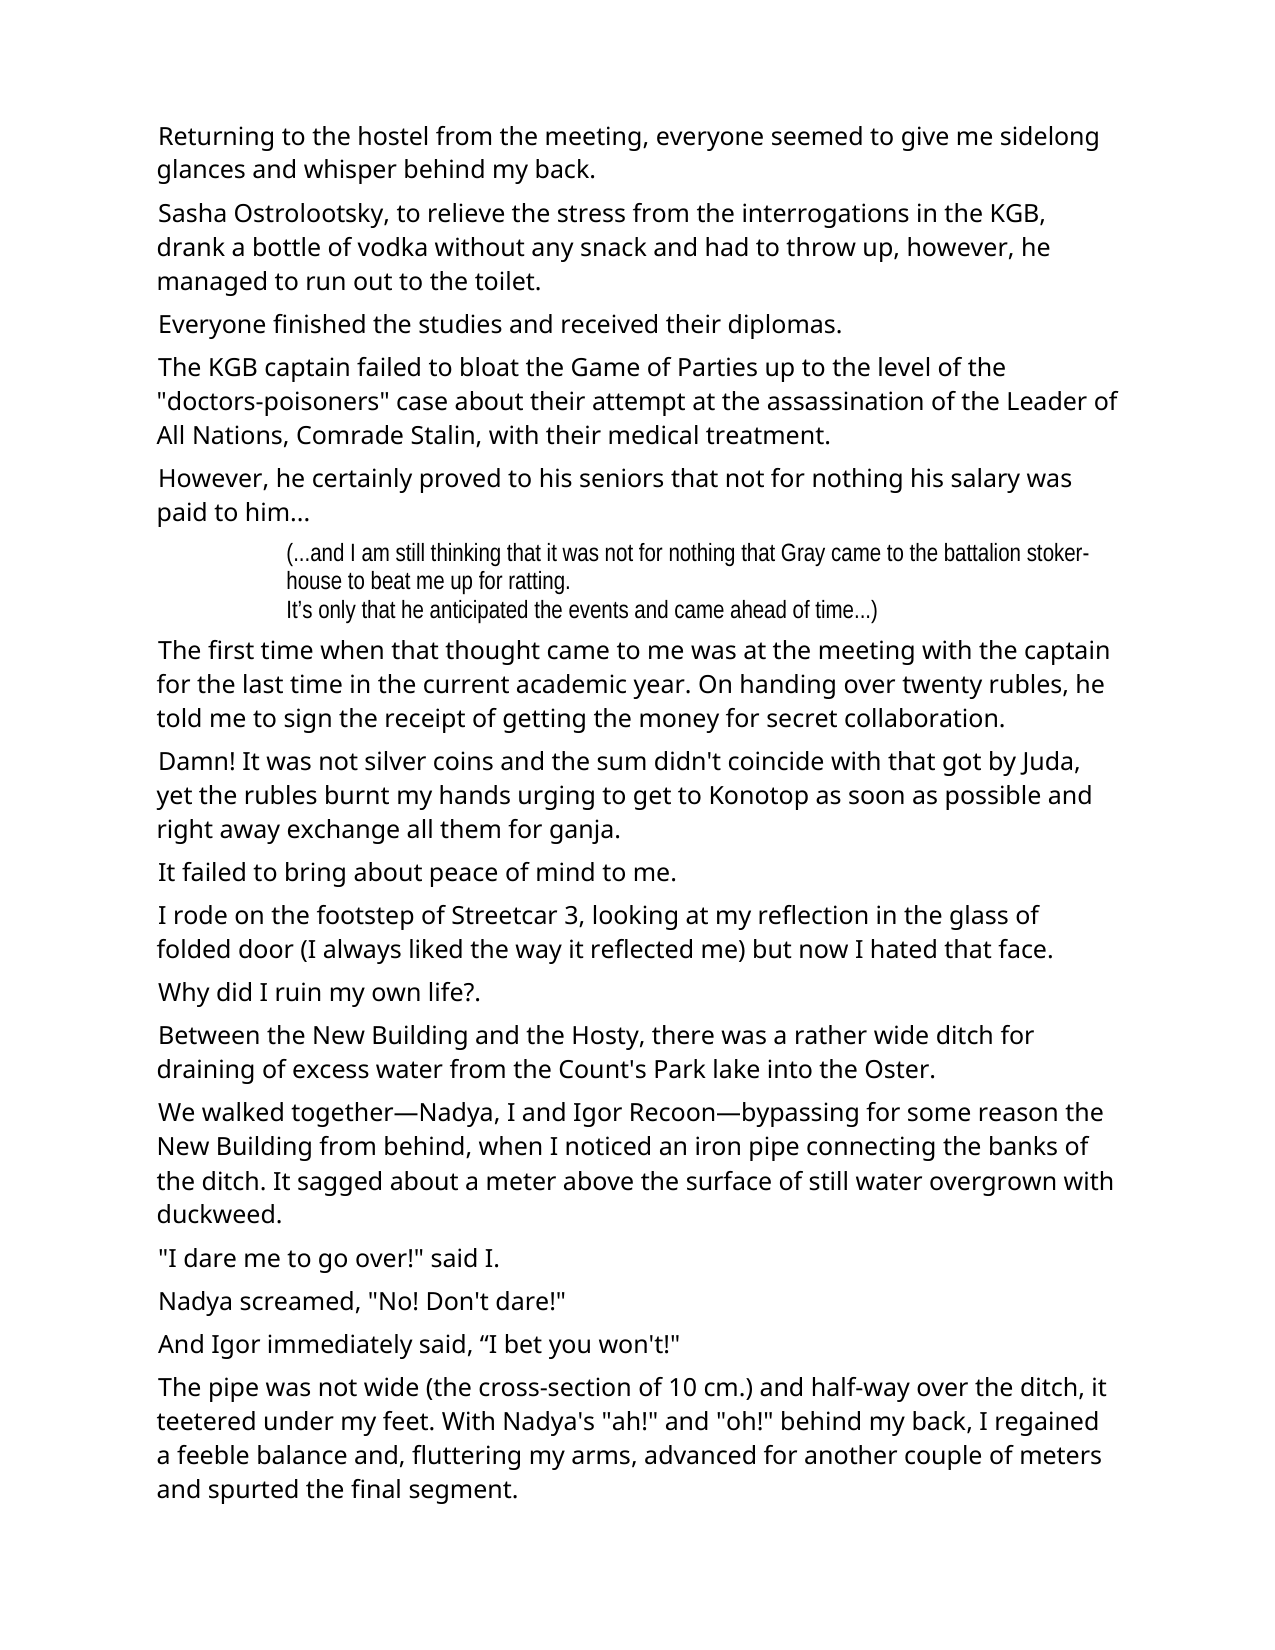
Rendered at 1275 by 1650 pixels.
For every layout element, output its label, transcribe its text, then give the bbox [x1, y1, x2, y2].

text It failed to bring about peace of mind to me. [156, 855, 1118, 889]
text Sasha Ostrolootsky, to relieve the stress from the interrogations in the KGB, drank a bottle of vodka without any snack and had to throw up, however, he managed to run out to the toilet. [156, 195, 1118, 297]
text The pipe was not wide (the cross-section of 10 cm.) and half-way over the ditch, it teetered under my feet. With Nadya's "ah!" and "oh!" behind my back, I regained a feeble balance and, fluttering my arms, advanced for another couple of meters and spurted the final segment. [156, 1369, 1118, 1506]
text Nadya screamed, "No! Don't dare!" [156, 1283, 1118, 1317]
text Everyone finished the studies and received their diplomas. [156, 306, 1118, 340]
text The first time when that thought came to me was at the meeting with the captain for the last time in the current academic year. On handing over twenty rubles, he told me to sign the receipt of getting the money for secret collaboration. [156, 632, 1118, 735]
text However, he certainly proved to his seniors that not for nothing his salary was paid to him... [156, 461, 1118, 529]
text Returning to the hostel from the meeting, everyone seemed to give me sidelong glances and whisper behind my back. [156, 118, 1118, 186]
text Why did I ruin my own life?. [156, 975, 1118, 1009]
text We walked together—Nadya, I and Igor Recoon—bypassing for some reason the New Building from behind, when I noticed an iron pipe connecting the banks of the ditch. It sagged about a meter above the surface of still water overgrown with duckweed. [156, 1095, 1118, 1231]
list (...and I am still thinking that it was not for nothing that Gray came to the battalion stoker-house to beat me up for ratting. [286, 538, 1118, 595]
text "I dare me to go over!" said I. [156, 1240, 1118, 1274]
text And Igor immediately said, “I bet you won't!" [156, 1326, 1118, 1360]
list It’s only that he anticipated the events and came ahead of time...) [286, 595, 1118, 623]
text Damn! It was not silver coins and the sum didn't coincide with that got by Juda, yet the rubles burnt my hands urging to get to Konotop as soon as possible and right away exchange all them for ganja. [156, 744, 1118, 846]
text Between the New Building and the Hosty, there was a rather wide ditch for draining of excess water from the Count's Park lake into the Oster. [156, 1018, 1118, 1086]
text The KGB captain failed to bloat the Game of Parties up to the level of the "doctors-poisoners" case about their attempt at the assassination of the Leader of All Nations, Comrade Stalin, with their medical treatment. [156, 349, 1118, 452]
text I rode on the footstep of Streetcar 3, looking at my reflection in the glass of folded door (I always liked the way it reflected me) but now I hated that face. [156, 898, 1118, 966]
